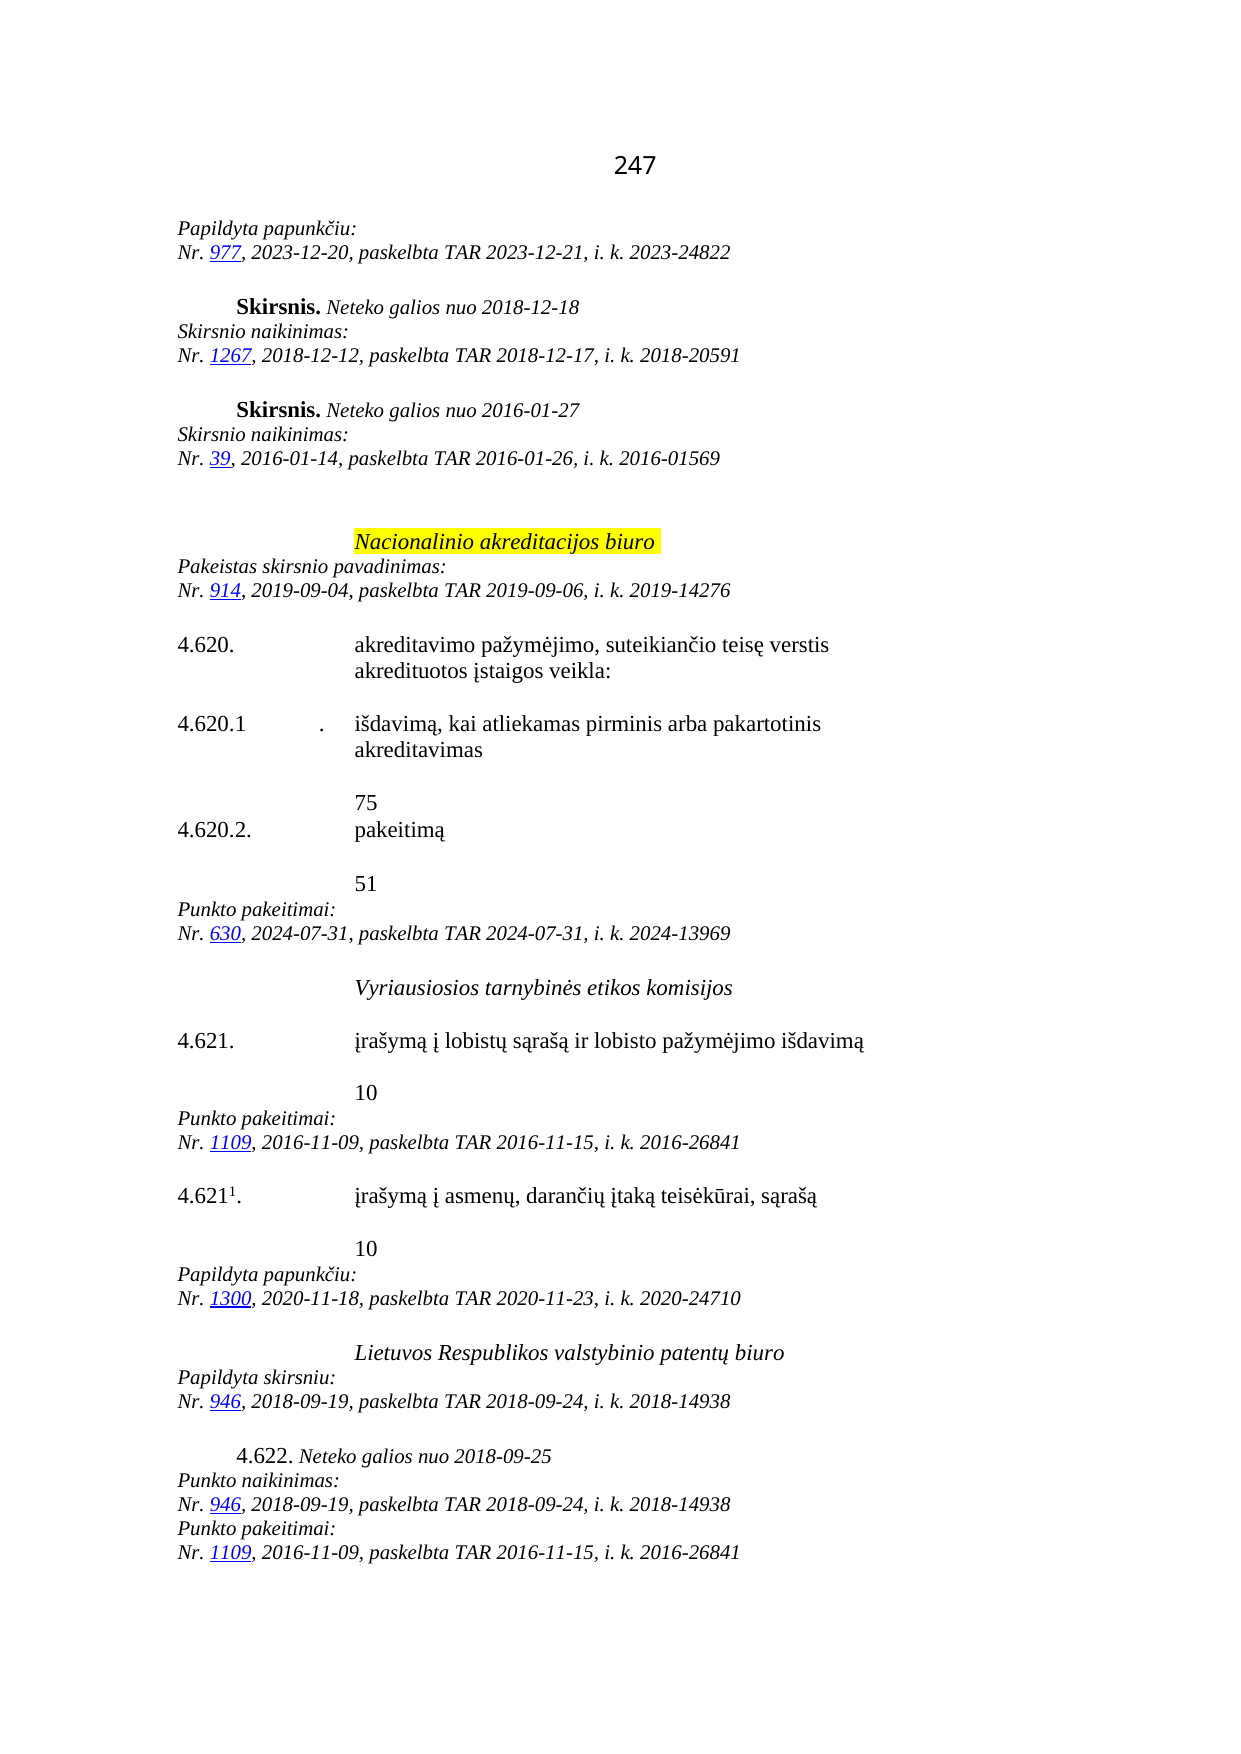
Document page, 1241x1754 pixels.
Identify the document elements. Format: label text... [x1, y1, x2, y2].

text Nacionalinio akreditacijos biuro [354, 528, 945, 554]
text Pakeistas skirsnio pavadinimas: [177, 554, 1092, 578]
text Punkto pakeitimai: [177, 1106, 1092, 1130]
text Papildyta skirsniu: [177, 1365, 1092, 1389]
text Skirsnio naikinimas: [177, 319, 1092, 343]
text Nr. 630, 2024-07-31, paskelbta TAR 2024-07-31, i. k. 2024-13969 [177, 921, 1092, 945]
text 4.620.2. pakeitimą 51 [177, 816, 945, 897]
text Papildyta papunkčiu: [177, 1262, 1092, 1286]
text Nr. 977, 2023-12-20, paskelbta TAR 2023-12-21, i. k. 2023-24822 [177, 240, 1092, 264]
text Punkto pakeitimai: [177, 897, 1092, 921]
text Punkto pakeitimai: [177, 1516, 1092, 1540]
text Nr. 1300, 2020-11-18, paskelbta TAR 2020-11-23, i. k. 2020-24710 [177, 1286, 1092, 1310]
text Skirsnio naikinimas: [177, 422, 1092, 446]
text 4.620. akreditavimo pažymėjimo, suteikiančio teisę verstis akredituotos įstaigos veikla: [177, 631, 945, 710]
text 4.6211. įrašymą į asmenų, darančių įtaką teisėkūrai, sąrašą 10 [177, 1183, 915, 1262]
text Punkto naikinimas: [177, 1468, 1092, 1492]
text Nr. 946, 2018-09-19, paskelbta TAR 2018-09-24, i. k. 2018-14938 [177, 1389, 1092, 1413]
text Papildyta papunkčiu: [177, 216, 1092, 240]
text Lietuvos Respublikos valstybinio patentų biuro [354, 1338, 1092, 1365]
text Nr. 946, 2018-09-19, paskelbta TAR 2018-09-24, i. k. 2018-14938 [177, 1492, 1092, 1516]
text 4.620.1 . išdavimą, kai atliekamas pirminis arba pakartotinis akreditavimas 75 [177, 710, 945, 816]
text Nr. 914, 2019-09-04, paskelbta TAR 2019-09-06, i. k. 2019-14276 [177, 578, 1092, 602]
text 4.621. įrašymą į lobistų sąrašą ir lobisto pažymėjimo išdavimą 10 [177, 1027, 892, 1106]
text Skirsnis. Neteko galios nuo 2018-12-18 [177, 293, 1092, 319]
text 4.622. Neteko galios nuo 2018-09-25 [177, 1442, 1092, 1468]
text Nr. 1109, 2016-11-09, paskelbta TAR 2016-11-15, i. k. 2016-26841 [177, 1540, 1092, 1564]
text Nr. 1109, 2016-11-09, paskelbta TAR 2016-11-15, i. k. 2016-26841 [177, 1130, 1092, 1154]
text Vyriausiosios tarnybinės etikos komisijos [354, 974, 945, 1027]
text Skirsnis. Neteko galios nuo 2016-01-27 [177, 396, 1092, 422]
text Nr. 1267, 2018-12-12, paskelbta TAR 2018-12-17, i. k. 2018-20591 [177, 343, 1092, 367]
text Nr. 39, 2016-01-14, paskelbta TAR 2016-01-26, i. k. 2016-01569 [177, 446, 1092, 470]
